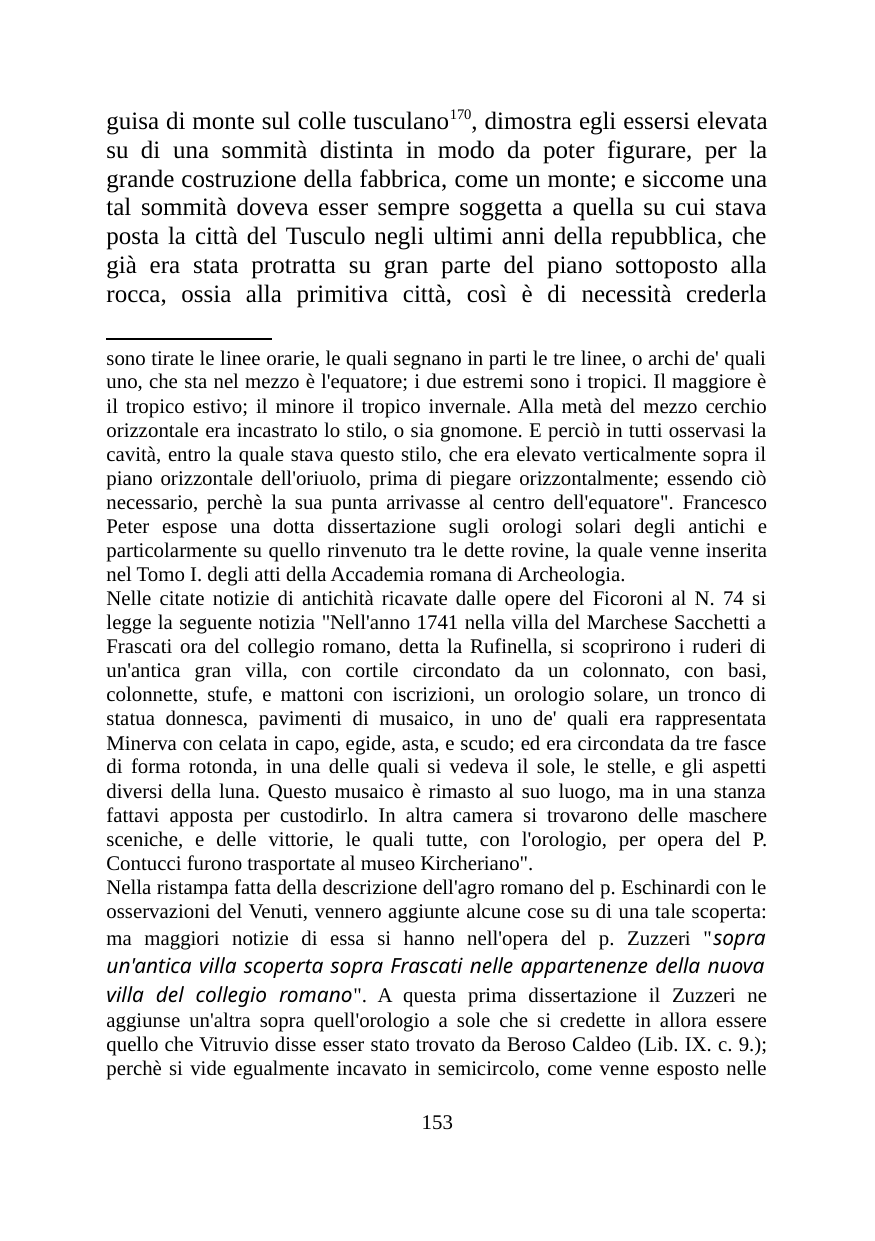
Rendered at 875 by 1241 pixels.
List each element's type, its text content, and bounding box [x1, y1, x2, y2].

text sono tirate le linee orarie, le quali segnano in parti le tre linee, o archi de' quali uno, che sta nel mezzo è l'equatore; i due estremi sono i tropici. Il maggiore è il tropico estivo; il minore il tropico invernale. Alla metà del mezzo cerchio orizzontale era incastrato lo stilo, o sia gnomone. E perciò in tutti osservasi la cavità, entro la quale stava questo stilo, che era elevato verticalmente sopra il piano orizzontale dell'oriuolo, prima di piegare orizzontalmente; essendo ciò necessario, perchè la sua punta arrivasse al centro dell'equatore". Francesco Peter espose una dotta dissertazione sugli orologi solari degli antichi e particolarmente su quello rinvenuto tra le dette rovine, la quale venne inserita nel Tomo I. degli atti della Accademia romana di Archeologia. [106, 345, 768, 586]
text guisa di monte sul colle tusculano, dimostra egli essersi elevata su di una sommità distinta in modo da poter figurare, per la grande costruzione della fabbrica, come un monte; e siccome una tal sommità doveva esser sempre soggetta a quella su cui stava posta la città del Tusculo negli ultimi anni della repubblica, che già era stata protratta su gran parte del piano sottoposto alla rocca, ossia alla primitiva città, così è di necessità crederla [106, 106, 768, 307]
text Nella ristampa fatta della descrizione dell'agro romano del p. Eschinardi con le osservazioni del Venuti, vennero aggiunte alcune cose su di una tale scoperta: ma maggiori notizie di essa si hanno nell'opera del p. Zuzzeri "sopra un'antica villa scoperta sopra Frascati nelle appartenenze della nuova villa del collegio romano". A questa prima dissertazione il Zuzzeri ne aggiunse un'altra sopra quell'orologio a sole che si credette in allora essere quello che Vitruvio disse esser stato trovato da Beroso Caldeo (Lib. IX. c. 9.); perchè si vide egualmente incavato in semicircolo, come venne esposto nelle [106, 875, 768, 1080]
text Nelle citate notizie di antichità ricavate dalle opere del Ficoroni al N. 74 si legge la seguente notizia "Nell'anno 1741 nella villa del Marchese Sacchetti a Frascati ora del collegio romano, detta la Rufinella, si scoprirono i ruderi di un'antica gran villa, con cortile circondato da un colonnato, con basi, colonnette, stufe, e mattoni con iscrizioni, un orologio solare, un tronco di statua donnesca, pavimenti di musaico, in uno de' quali era rappresentata Minerva con celata in capo, egide, asta, e scudo; ed era circondata da tre fasce di forma rotonda, in una delle quali si vedeva il sole, le stelle, e gli aspetti diversi della luna. Questo musaico è rimasto al suo luogo, ma in una stanza fattavi apposta per custodirlo. In altra camera si trovarono delle maschere sceniche, e delle vittorie, le quali tutte, con l'orologio, per opera del P. Contucci furono trasportate al museo Kircheriano". [106, 586, 768, 875]
